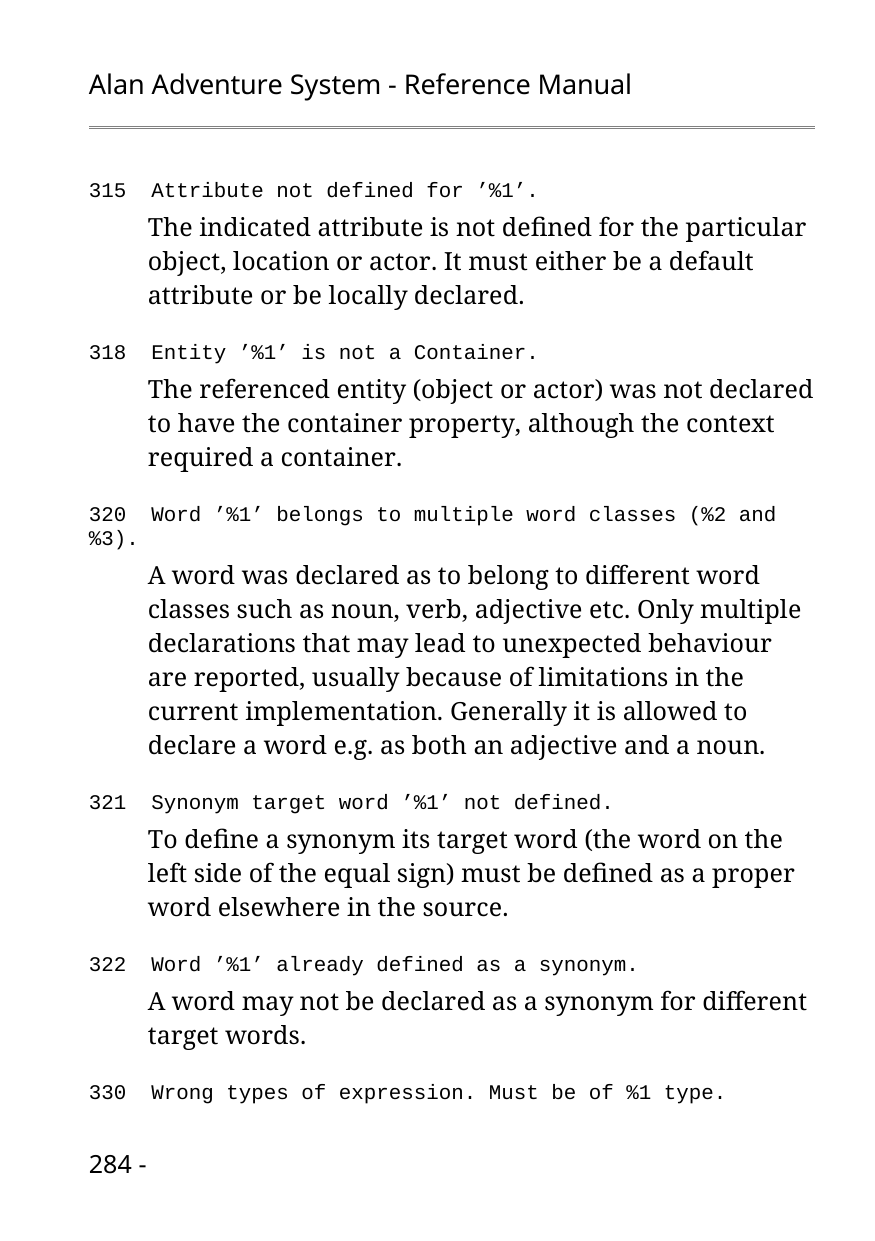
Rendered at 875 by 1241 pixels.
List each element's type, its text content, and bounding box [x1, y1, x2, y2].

text 315 Attribute not defined for ’%1’. [88, 180, 815, 204]
text A word was declared as to belong to different word classes such as noun, verb, adjective etc. Only multiple declarations that may lead to unexpected behaviour are reported, usually because of limita­tions in the current implementation. Generally it is allowed to declare a word e.g. as both an adjective and a noun. [148, 558, 815, 762]
text 330 Wrong types of expression. Must be of %1 type. [88, 1082, 815, 1106]
text To define a synonym its target word (the word on the left side of the equal sign) must be defined as a proper word elsewhere in the source. [148, 822, 815, 924]
text 320 Word ’%1’ belongs to multiple word classes (%2 and %3). [88, 504, 815, 552]
text 321 Synonym target word ’%1’ not defined. [88, 792, 815, 816]
text The referenced entity (object or actor) was not declared to have the container property, although the context required a container. [148, 372, 815, 474]
text The indicated attribute is not defined for the particular object, location or actor. It must either be a default attribute or be locally declared. [148, 210, 815, 312]
text 318 Entity ’%1’ is not a Container. [88, 342, 815, 366]
text A word may not be declared as a synonym for different target words. [148, 984, 815, 1052]
text 322 Word ’%1’ already defined as a synonym. [88, 954, 815, 978]
